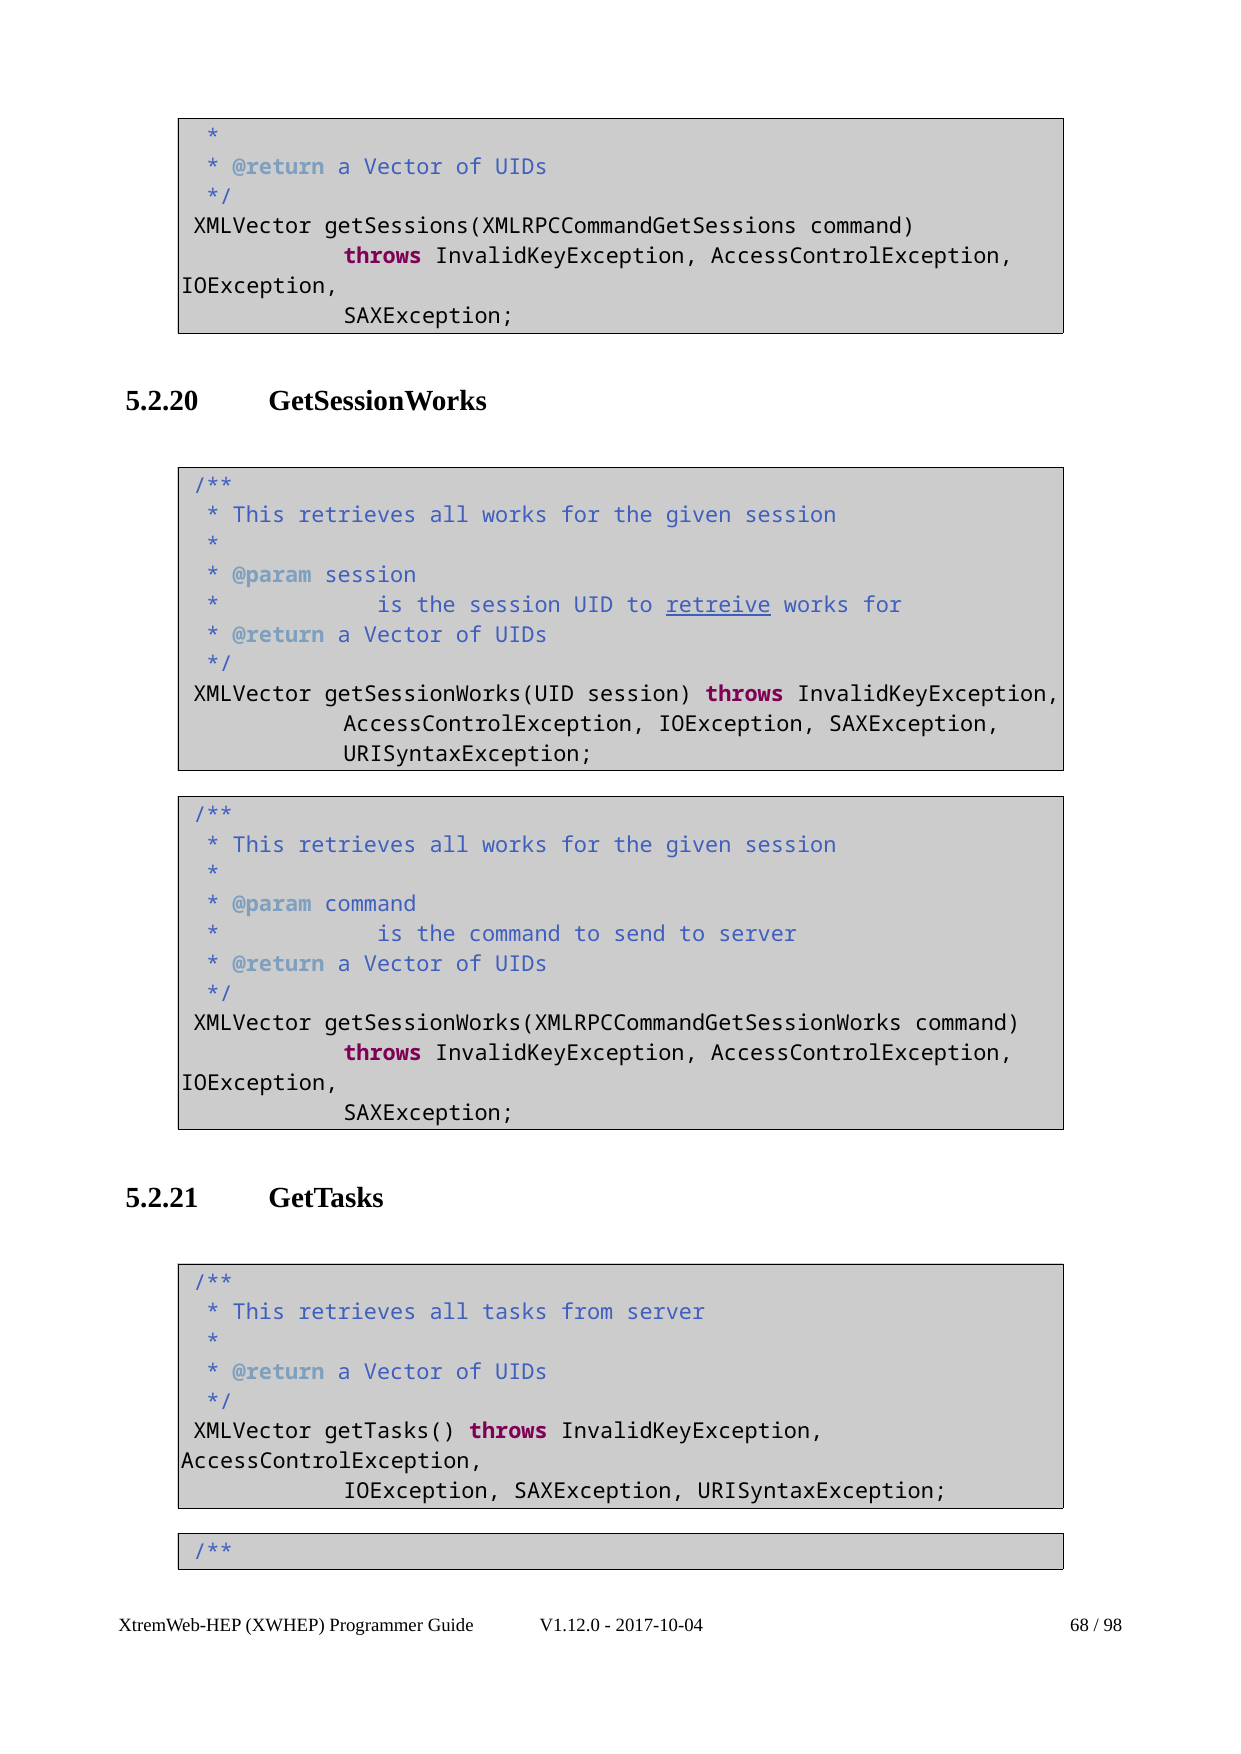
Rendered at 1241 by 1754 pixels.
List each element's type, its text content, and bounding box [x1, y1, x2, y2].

text URISyntaxException; [179, 735, 1063, 770]
text /** [179, 797, 1063, 826]
text throws InvalidKeyException, AccessControlException, IOException, [179, 1034, 1063, 1094]
text throws InvalidKeyException, AccessControlException, IOException, [179, 237, 1063, 297]
text /** [179, 1265, 1063, 1293]
text /** [179, 468, 1063, 496]
text XMLVector getTasks() throws InvalidKeyException, AccessControlException, [179, 1412, 1063, 1472]
text * @param command [179, 885, 1063, 915]
text * @param session [179, 556, 1063, 586]
text */ [179, 178, 1063, 207]
text XMLVector getSessions(XMLRPCCommandGetSessions command) [179, 207, 1063, 237]
text * [179, 119, 1063, 148]
text * @return a Vector of UIDs [179, 1353, 1063, 1383]
text AccessControlException, IOException, SAXException, [179, 705, 1063, 735]
text * This retrieves all works for the given session [179, 496, 1063, 526]
text XMLVector getSessionWorks(UID session) throws InvalidKeyException, [179, 675, 1063, 705]
text * [179, 855, 1063, 885]
text * @return a Vector of UIDs [179, 616, 1063, 645]
text /** [179, 1534, 1063, 1569]
text IOException, SAXException, URISyntaxException; [179, 1472, 1063, 1508]
text SAXException; [179, 297, 1063, 333]
text * @return a Vector of UIDs [179, 945, 1063, 974]
text */ [179, 1383, 1063, 1412]
text * [179, 1323, 1063, 1353]
text * [179, 526, 1063, 556]
subtitle GetSessionWorks [118, 383, 1122, 416]
text */ [179, 645, 1063, 675]
text * is the command to send to server [179, 915, 1063, 945]
text * @return a Vector of UIDs [179, 148, 1063, 178]
text */ [179, 974, 1063, 1004]
text SAXException; [179, 1094, 1063, 1129]
text * This retrieves all tasks from server [179, 1293, 1063, 1323]
subtitle GetTasks [118, 1180, 1122, 1213]
text * This retrieves all works for the given session [179, 826, 1063, 855]
text * is the session UID to retreive works for [179, 586, 1063, 616]
text XMLVector getSessionWorks(XMLRPCCommandGetSessionWorks command) [179, 1004, 1063, 1034]
